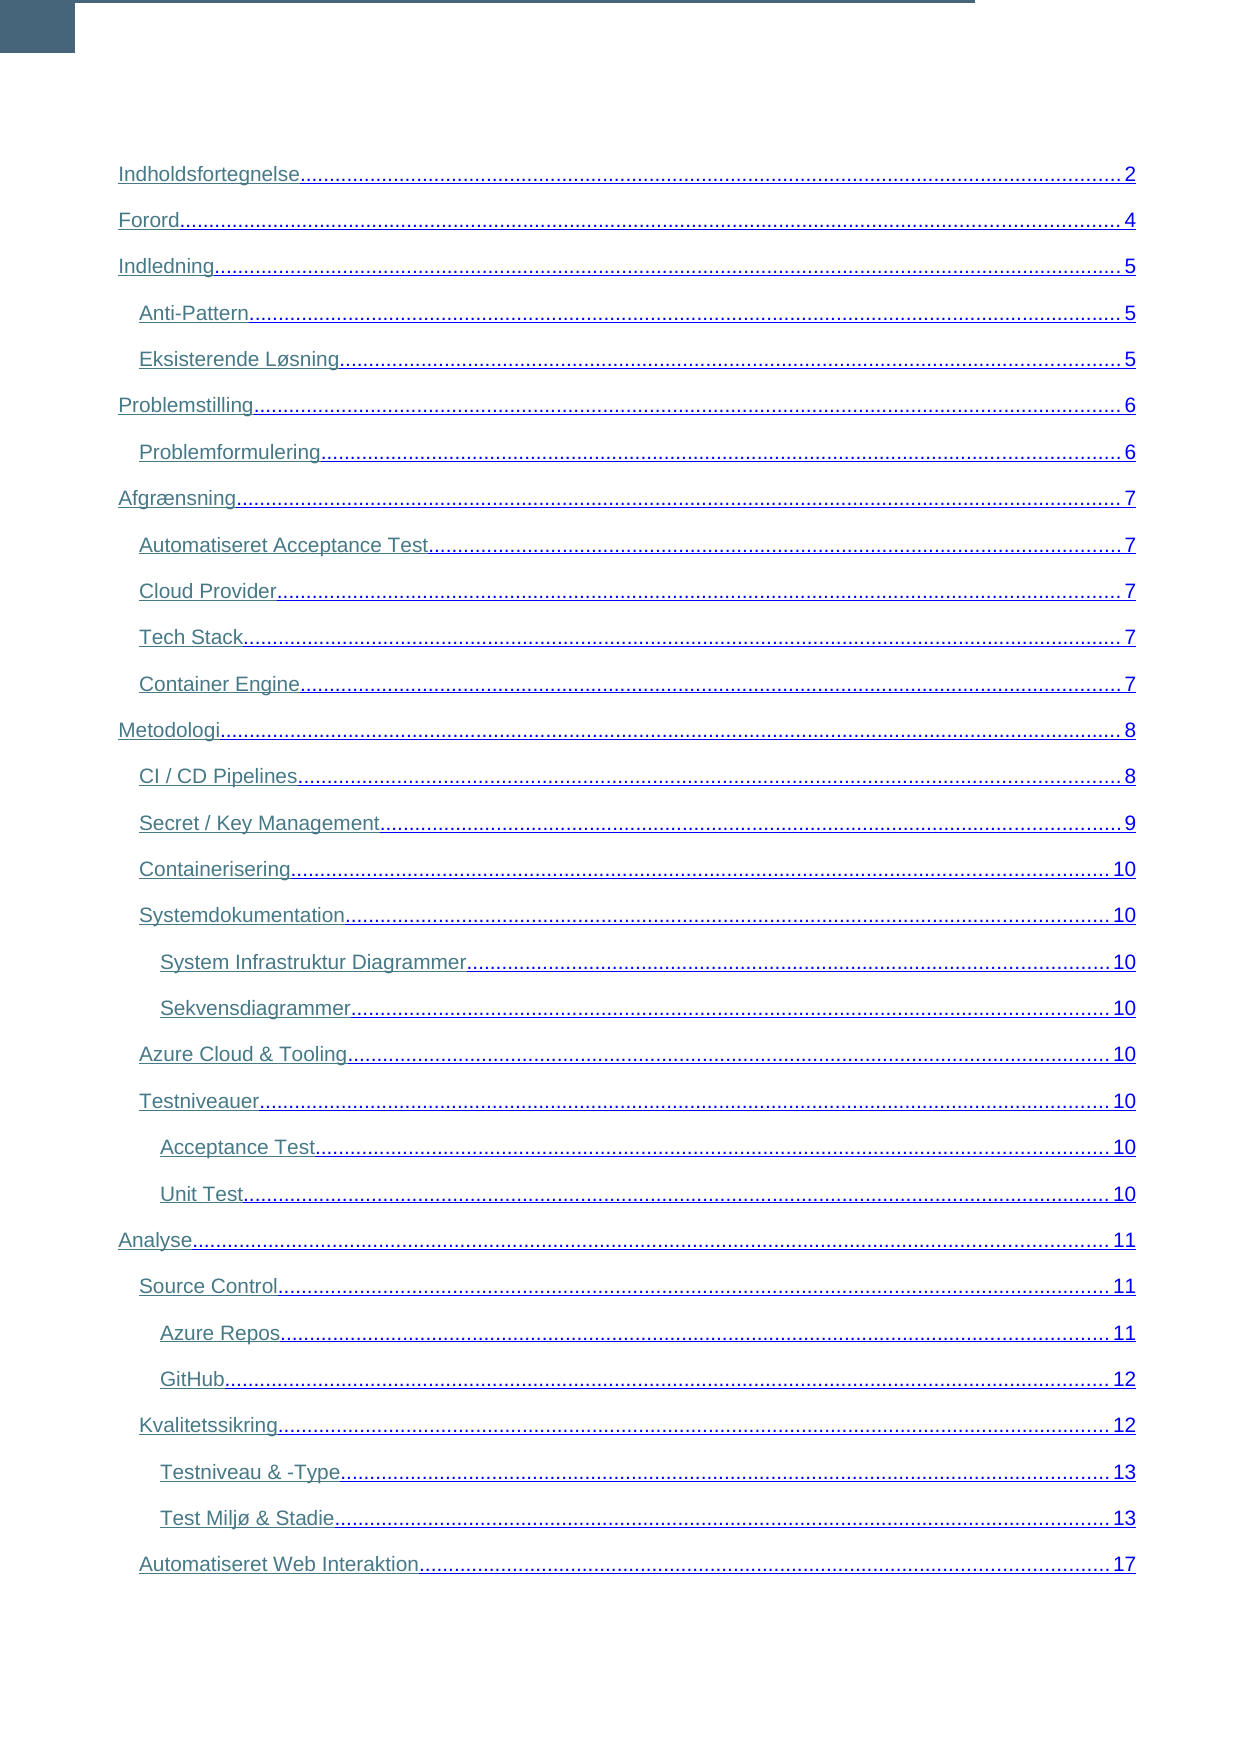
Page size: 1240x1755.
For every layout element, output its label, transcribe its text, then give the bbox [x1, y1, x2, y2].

text Automatiseret Acceptance Test 7 [139, 532, 1137, 556]
text Anti-Pattern 5 [139, 301, 1137, 324]
text Indholdsfortegnelse 2 [118, 162, 1137, 186]
text Testniveau & -Type 13 [160, 1459, 1137, 1483]
text Eksisterende Løsning 5 [139, 347, 1137, 371]
text Azure Repos 11 [160, 1320, 1137, 1344]
text Azure Cloud & Tooling 10 [139, 1042, 1137, 1066]
text Secret / Key Management 9 [139, 811, 1137, 834]
text Indledning 5 [118, 254, 1137, 278]
text Problemstilling 6 [118, 393, 1137, 417]
text Tech Stack 7 [139, 625, 1137, 649]
text Containerisering 10 [139, 857, 1137, 881]
text Forord 4 [118, 208, 1137, 232]
text Cloud Provider 7 [139, 579, 1137, 603]
text Unit Test 10 [160, 1181, 1137, 1205]
text Systemdokumentation 10 [139, 903, 1137, 927]
text GitHub 12 [160, 1367, 1137, 1391]
text Container Engine 7 [139, 671, 1137, 695]
text Testniveauer 10 [139, 1089, 1137, 1113]
text Analyse 11 [118, 1228, 1137, 1252]
text Afgrænsning 7 [118, 486, 1137, 510]
text Problemformulering 6 [139, 440, 1137, 464]
text Kvalitetssikring 12 [139, 1413, 1137, 1437]
text System Infrastruktur Diagrammer 10 [160, 949, 1137, 973]
text Source Control 11 [139, 1274, 1137, 1298]
text Sekvensdiagrammer 10 [160, 996, 1137, 1020]
text Test Miljø & Stadie 13 [160, 1506, 1137, 1530]
text Acceptance Test 10 [160, 1135, 1137, 1159]
text Metodologi 8 [118, 718, 1137, 742]
text Automatiseret Web Interaktion 17 [139, 1552, 1137, 1576]
text CI / CD Pipelines 8 [139, 764, 1137, 788]
